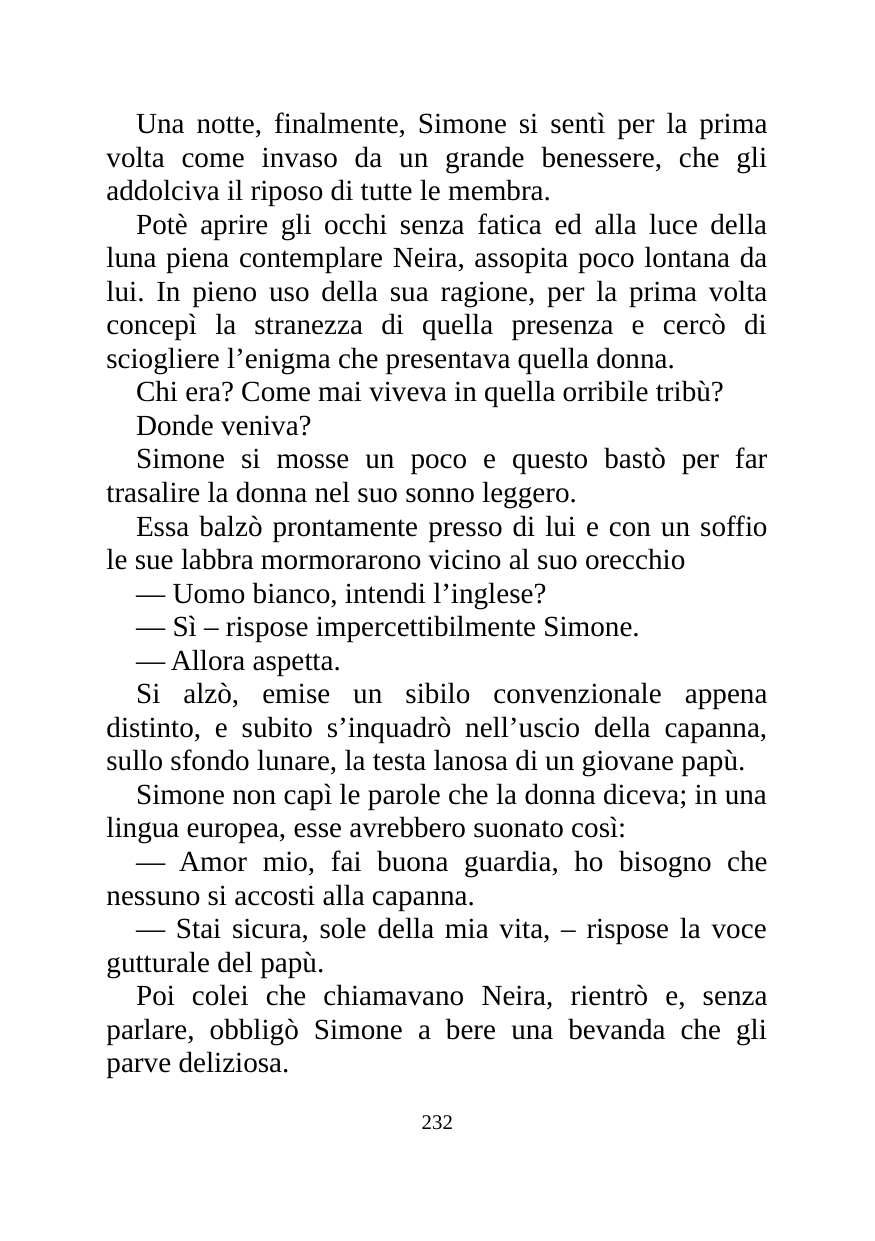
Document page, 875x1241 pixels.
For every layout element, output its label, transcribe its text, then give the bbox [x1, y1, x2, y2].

text Simone si mosse un poco e questo bastò per far trasalire la donna nel suo sonno leggero. [106, 442, 768, 509]
text — Uomo bianco, intendi l’inglese? [106, 576, 768, 609]
text Donde veniva? [106, 408, 768, 442]
text Chi era? Come mai viveva in quella orribile tribù? [106, 374, 768, 408]
text Una notte, finalmente, Simone si sentì per la prima volta come invaso da un grande benessere, che gli addolciva il riposo di tutte le membra. [106, 106, 768, 207]
text Poi colei che chiamavano Neira, rientrò e, senza parlare, obbligò Simone a bere una bevanda che gli parve deliziosa. [106, 978, 768, 1079]
text — Stai sicura, sole della mia vita, – rispose la voce gutturale del papù. [106, 911, 768, 978]
text Simone non capì le parole che la donna diceva; in una lingua europea, esse avrebbero suonato così: [106, 777, 768, 844]
text Potè aprire gli occhi senza fatica ed alla luce della luna piena contemplare Neira, assopita poco lontana da lui. In pieno uso della sua ragione, per la prima volta concepì la stranezza di quella presenza e cercò di sciogliere l’enigma che presentava quella donna. [106, 207, 768, 374]
text Essa balzò prontamente presso di lui e con un soffio le sue labbra mormorarono vicino al suo orecchio [106, 509, 768, 576]
text — Allora aspetta. [106, 643, 768, 676]
text — Amor mio, fai buona guardia, ho bisogno che nessuno si accosti alla capanna. [106, 844, 768, 911]
text Si alzò, emise un sibilo convenzionale appena distinto, e subito s’inquadrò nell’uscio della capanna, sullo sfondo lunare, la testa lanosa di un giovane papù. [106, 676, 768, 777]
text — Sì – rispose impercettibilmente Simone. [106, 609, 768, 643]
